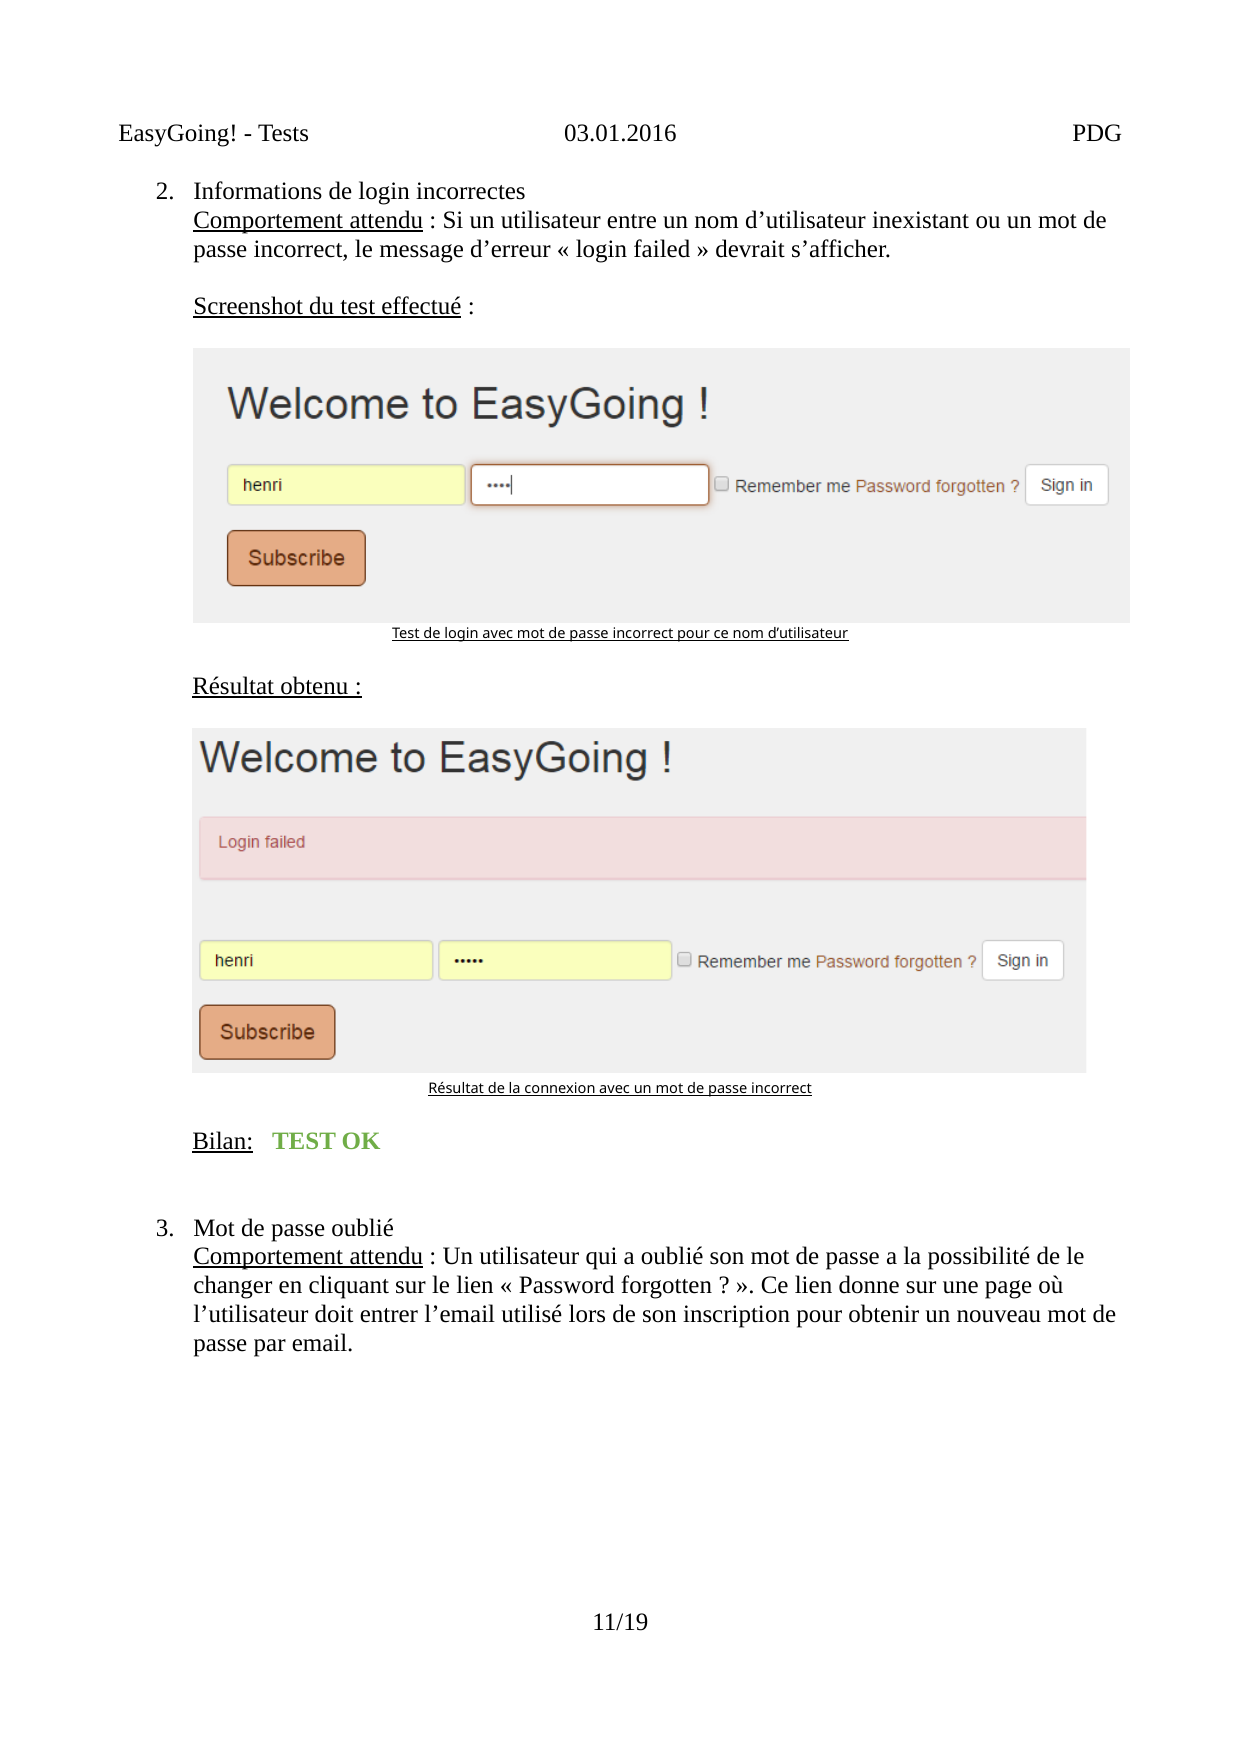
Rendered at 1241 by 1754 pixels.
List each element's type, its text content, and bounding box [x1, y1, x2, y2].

list Mot de passe oublié Comportement attendu : Un utilisateur qui a oublié son mot de passe a la possibilité de le changer en cliquant sur le lien « Password forgotten ? ». Ce lien donne sur une page où l’utilisateur doit entrer l’email utilisé lors de son inscription pour obtenir un nouveau mot de passe par email. [156, 1213, 1122, 1356]
picture [192, 728, 1087, 1073]
list Bilan: TEST OK [118, 1126, 1122, 1155]
list Résultat de la connexion avec un mot de passe incorrect [118, 1078, 1122, 1098]
list Informations de login incorrectes Comportement attendu : Si un utilisateur entre un nom d’utilisateur inexistant ou un mot de passe incorrect, le message d’erreur « login failed » devrait s’afficher. Screenshot du test effectué : [156, 176, 1122, 320]
list Résultat obtenu : [118, 671, 1122, 700]
picture [193, 348, 1130, 623]
list Test de login avec mot de passe incorrect pour ce nom d’utilisateur [118, 623, 1122, 642]
